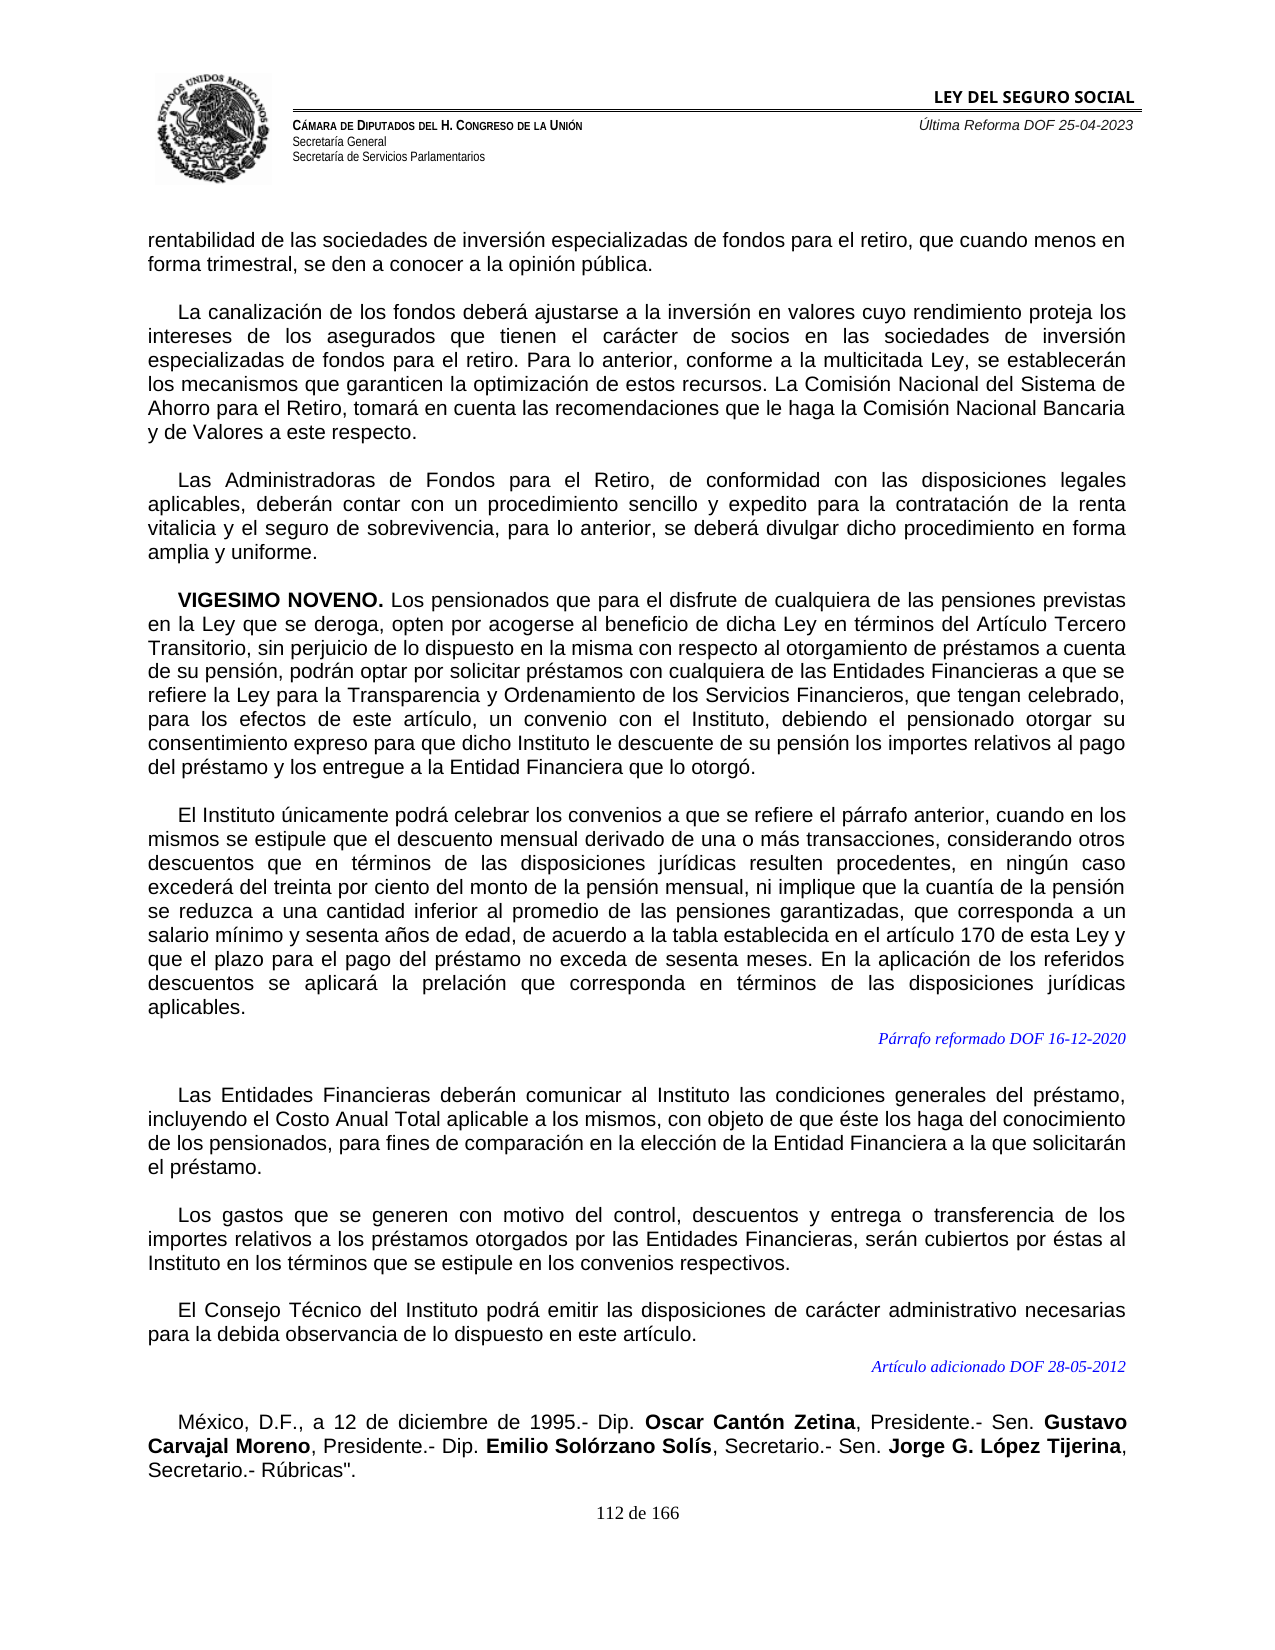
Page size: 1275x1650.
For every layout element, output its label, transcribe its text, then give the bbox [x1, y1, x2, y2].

text Las Entidades Financieras deberán comunicar al Instituto las condiciones generales del préstamo, incluyendo el Costo Anual Total aplicable a los mismos, con objeto de que éste los haga del conocimiento de los pensionados, para fines de comparación en la elección de la Entidad Financiera a la que solicitarán el préstamo. [148, 1083, 1127, 1178]
text Párrafo reformado DOF 16-12-2020 [148, 1029, 1127, 1048]
text México, D.F., a 12 de diciembre de 1995.- Dip. Oscar Cantón Zetina, Presidente.- Sen. Gustavo Carvajal Moreno, Presidente.- Dip. Emilio Solórzano Solís, Secretario.- Sen. Jorge G. López Tijerina, Secretario.- Rúbricas". [148, 1410, 1127, 1482]
text rentabilidad de las sociedades de inversión especializadas de fondos para el retiro, que cuando menos en forma trimestral, se den a conocer a la opinión pública. [148, 228, 1127, 276]
text Los gastos que se generen con motivo del control, descuentos y entrega o transferencia de los importes relativos a los préstamos otorgados por las Entidades Financieras, serán cubiertos por éstas al Instituto en los términos que se estipule en los convenios respectivos. [148, 1202, 1127, 1274]
text La canalización de los fondos deberá ajustarse a la inversión en valores cuyo rendimiento proteja los intereses de los asegurados que tienen el carácter de socios en las sociedades de inversión especializadas de fondos para el retiro. Para lo anterior, conforme a la multicitada Ley, se establecerán los mecanismos que garanticen la optimización de estos recursos. La Comisión Nacional del Sistema de Ahorro para el Retiro, tomará en cuenta las recomendaciones que le haga la Comisión Nacional Bancaria y de Valores a este respecto. [148, 300, 1127, 444]
text El Consejo Técnico del Instituto podrá emitir las disposiciones de carácter administrativo necesarias para la debida observancia de lo dispuesto en este artículo. [148, 1298, 1127, 1346]
text VIGESIMO NOVENO. Los pensionados que para el disfrute de cualquiera de las pensiones previstas en la Ley que se deroga, opten por acogerse al beneficio de dicha Ley en términos del Artículo Tercero Transitorio, sin perjuicio de lo dispuesto en la misma con respecto al otorgamiento de préstamos a cuenta de su pensión, podrán optar por solicitar préstamos con cualquiera de las Entidades Financieras a que se refiere la Ley para la Transparencia y Ordenamiento de los Servicios Financieros, que tengan celebrado, para los efectos de este artículo, un convenio con el Instituto, debiendo el pensionado otorgar su consentimiento expreso para que dicho Instituto le descuente de su pensión los importes relativos al pago del préstamo y los entregue a la Entidad Financiera que lo otorgó. [148, 587, 1127, 779]
text Las Administradoras de Fondos para el Retiro, de conformidad con las disposiciones legales aplicables, deberán contar con un procedimiento sencillo y expedito para la contratación de la renta vitalicia y el seguro de sobrevivencia, para lo anterior, se deberá divulgar dicho procedimiento en forma amplia y uniforme. [148, 468, 1127, 563]
text El Instituto únicamente podrá celebrar los convenios a que se refiere el párrafo anterior, cuando en los mismos se estipule que el descuento mensual derivado de una o más transacciones, considerando otros descuentos que en términos de las disposiciones jurídicas resulten procedentes, en ningún caso excederá del treinta por ciento del monto de la pensión mensual, ni implique que la cuantía de la pensión se reduzca a una cantidad inferior al promedio de las pensiones garantizadas, que corresponda a un salario mínimo y sesenta años de edad, de acuerdo a la tabla establecida en el artículo 170 de esta Ley y que el plazo para el pago del préstamo no exceda de sesenta meses. En la aplicación de los referidos descuentos se aplicará la prelación que corresponda en términos de las disposiciones jurídicas aplicables. [148, 803, 1127, 1019]
text Artículo adicionado DOF 28-05-2012 [148, 1357, 1127, 1376]
